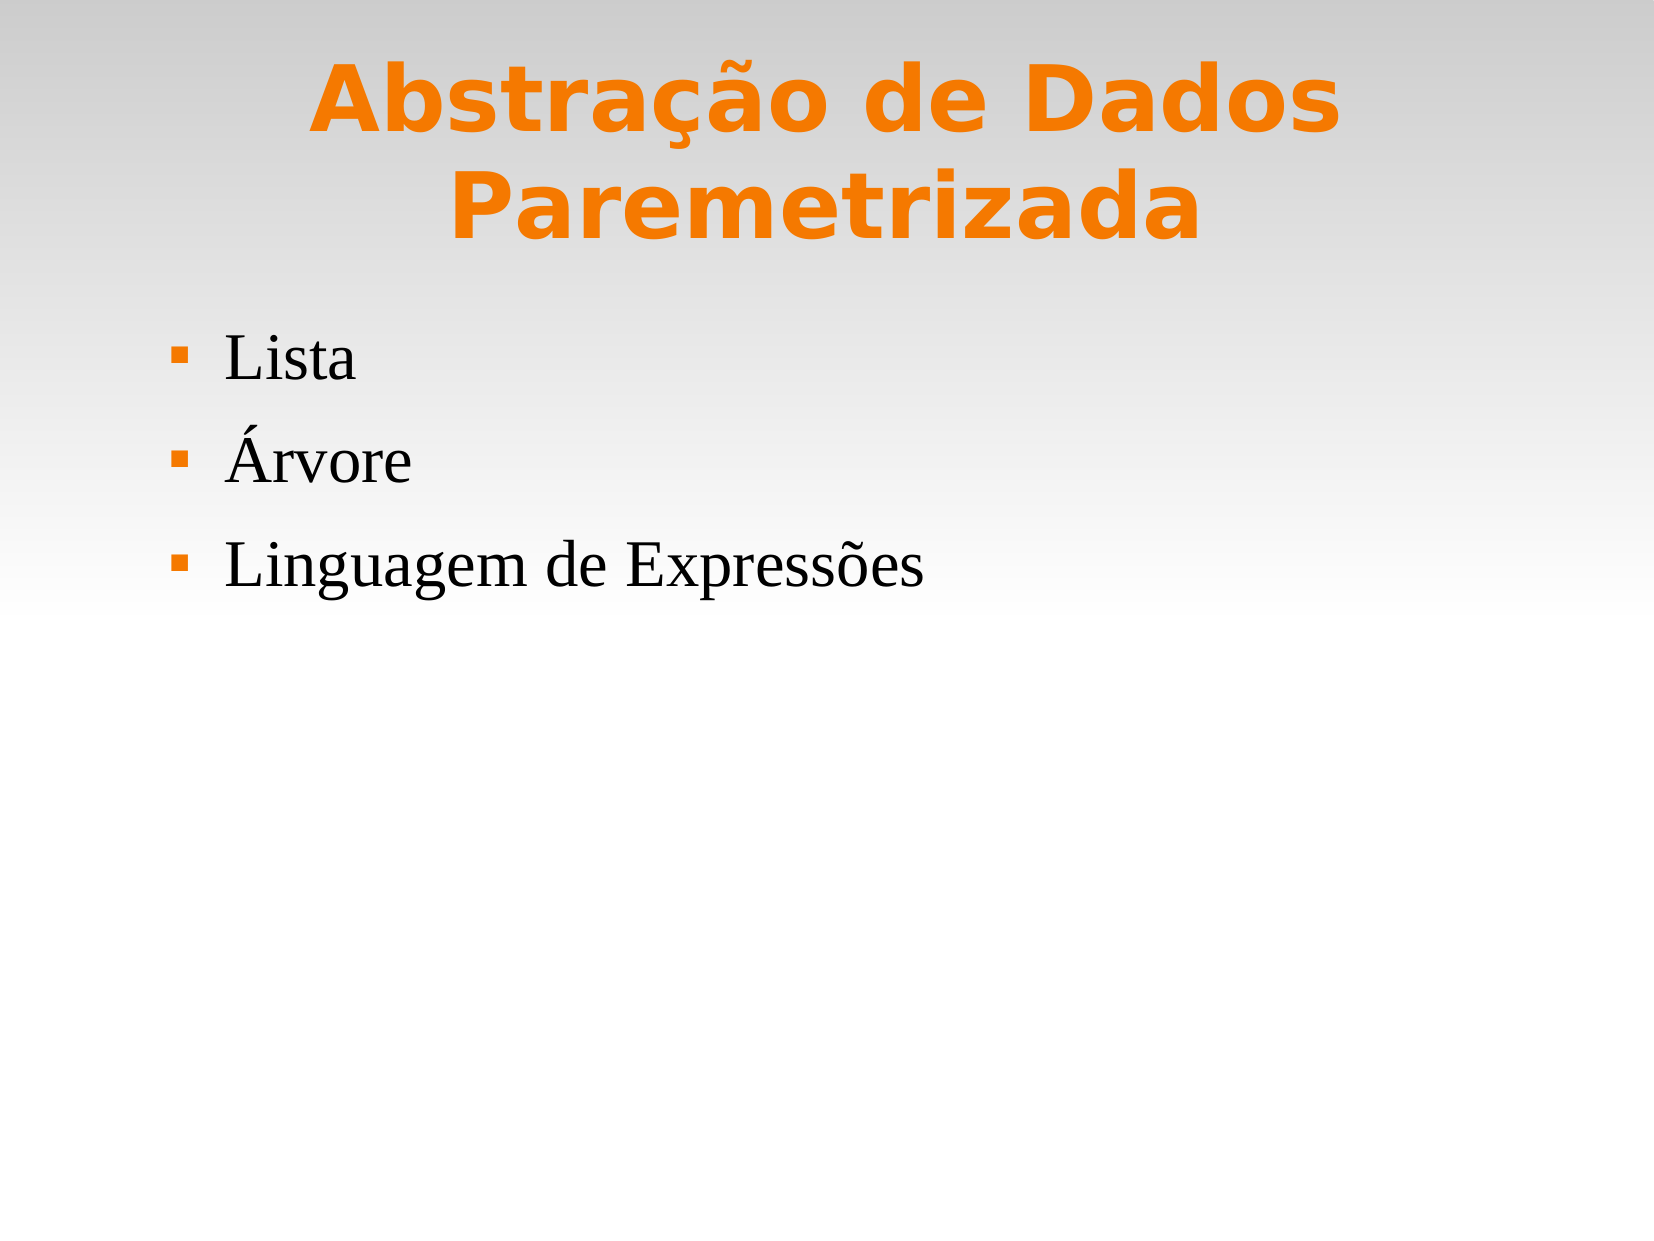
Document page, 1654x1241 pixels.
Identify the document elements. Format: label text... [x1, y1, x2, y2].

title Abstração de Dados Paremetrizada [82, 45, 1571, 261]
list Lista Árvore Linguagem de Expressões [82, 319, 1571, 1139]
